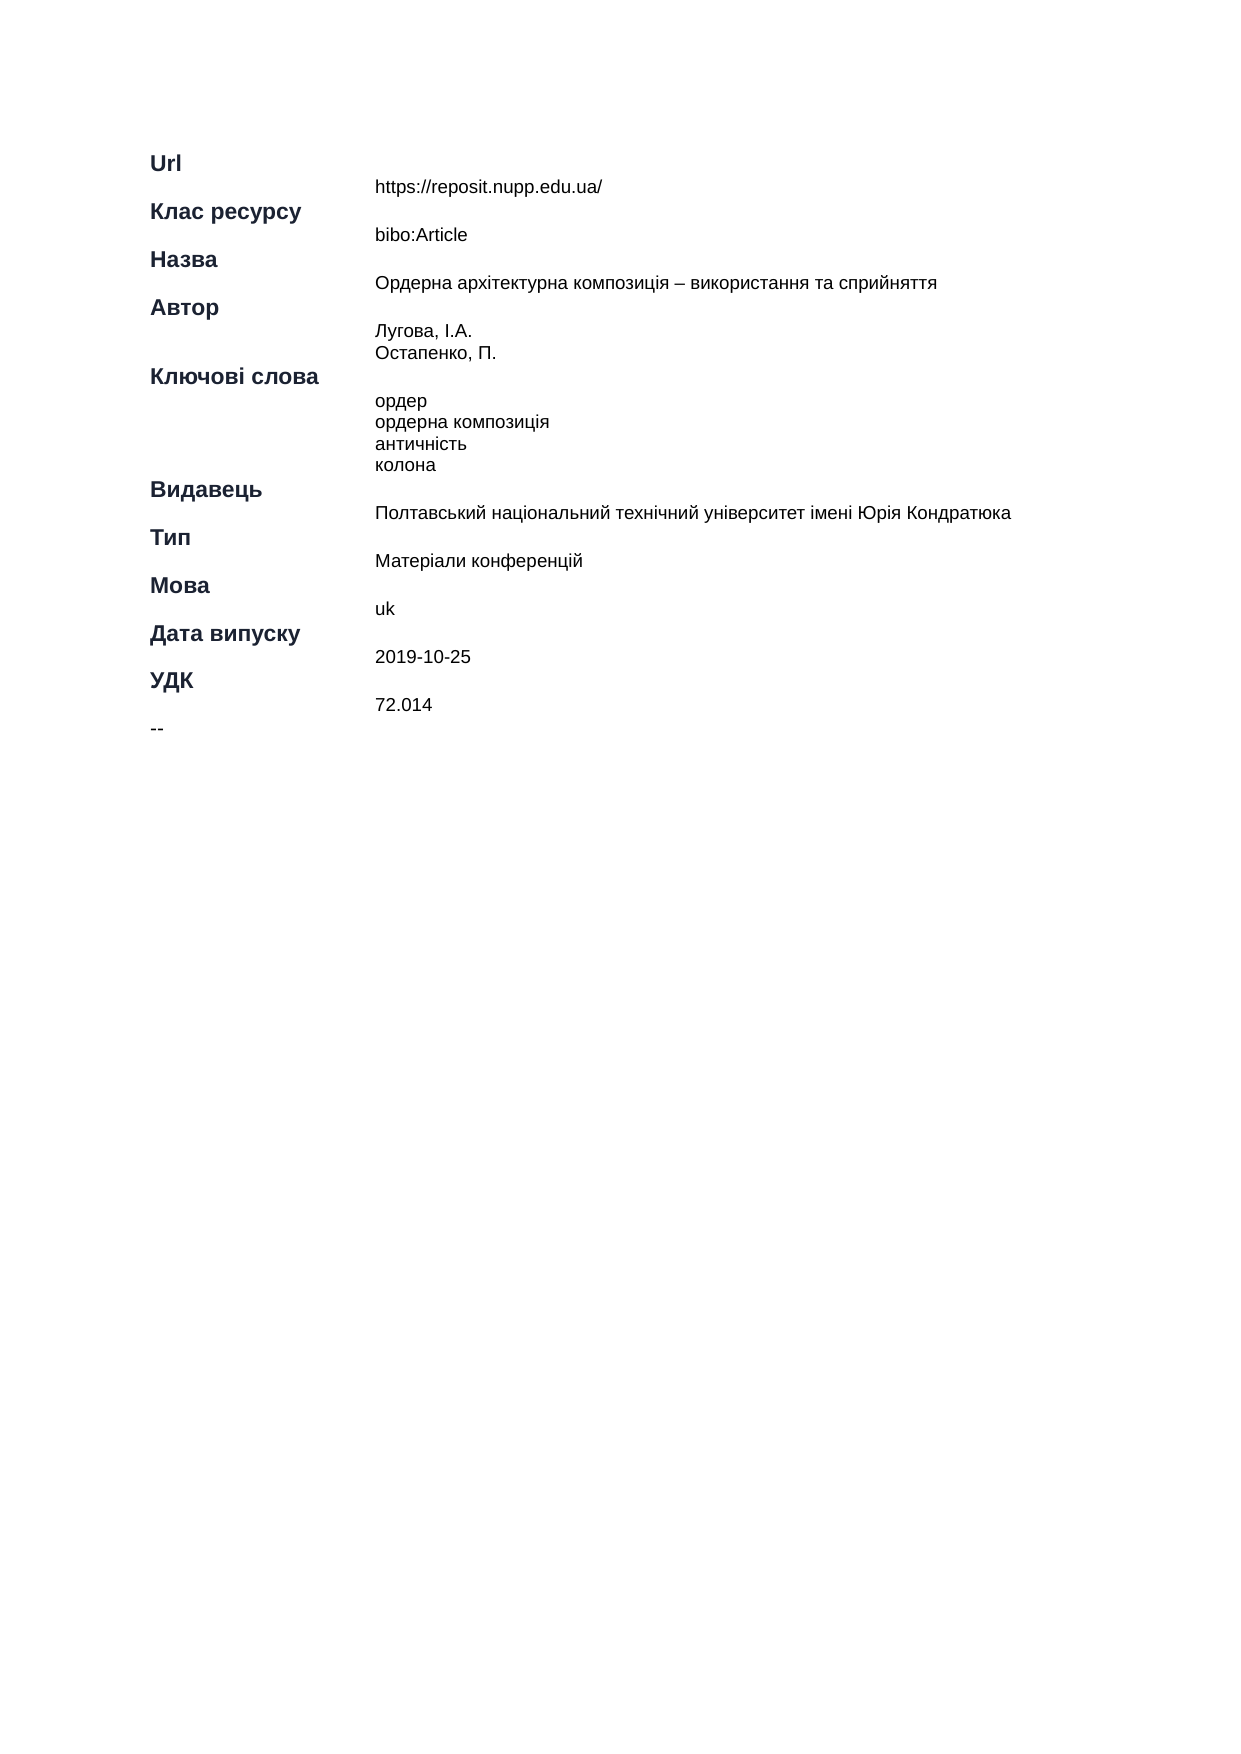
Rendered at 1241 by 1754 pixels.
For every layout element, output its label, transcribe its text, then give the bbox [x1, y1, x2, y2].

text античність [375, 433, 1090, 454]
text Остапенко, П. [375, 342, 1090, 363]
text Полтавський національний технічний університет імені Юрія Кондратюка [375, 502, 1090, 524]
text ордер [375, 389, 1090, 411]
text -- [150, 715, 1090, 739]
text Тип [150, 524, 1090, 550]
text uk [375, 598, 1090, 619]
text Видавець [150, 476, 1090, 502]
text Лугова, І.А. [375, 320, 1090, 342]
text Матеріали конференцій [375, 550, 1090, 572]
text 2019-10-25 [375, 646, 1090, 667]
text колона [375, 454, 1090, 476]
text Ключові слова [150, 363, 1090, 389]
text УДК [150, 667, 1090, 694]
text Дата випуску [150, 619, 1090, 646]
text Мова [150, 572, 1090, 598]
text https://reposit.nupp.edu.ua/ [375, 176, 1090, 198]
text ордерна композиція [375, 411, 1090, 433]
text Автор [150, 294, 1090, 320]
text Клас ресурсу [150, 198, 1090, 224]
text 72.014 [375, 694, 1090, 715]
text bibo:Article [375, 224, 1090, 246]
text Url [150, 150, 1090, 176]
text Ордерна архітектурна композиція – використання та сприйняття [375, 272, 1090, 294]
text Назва [150, 246, 1090, 272]
